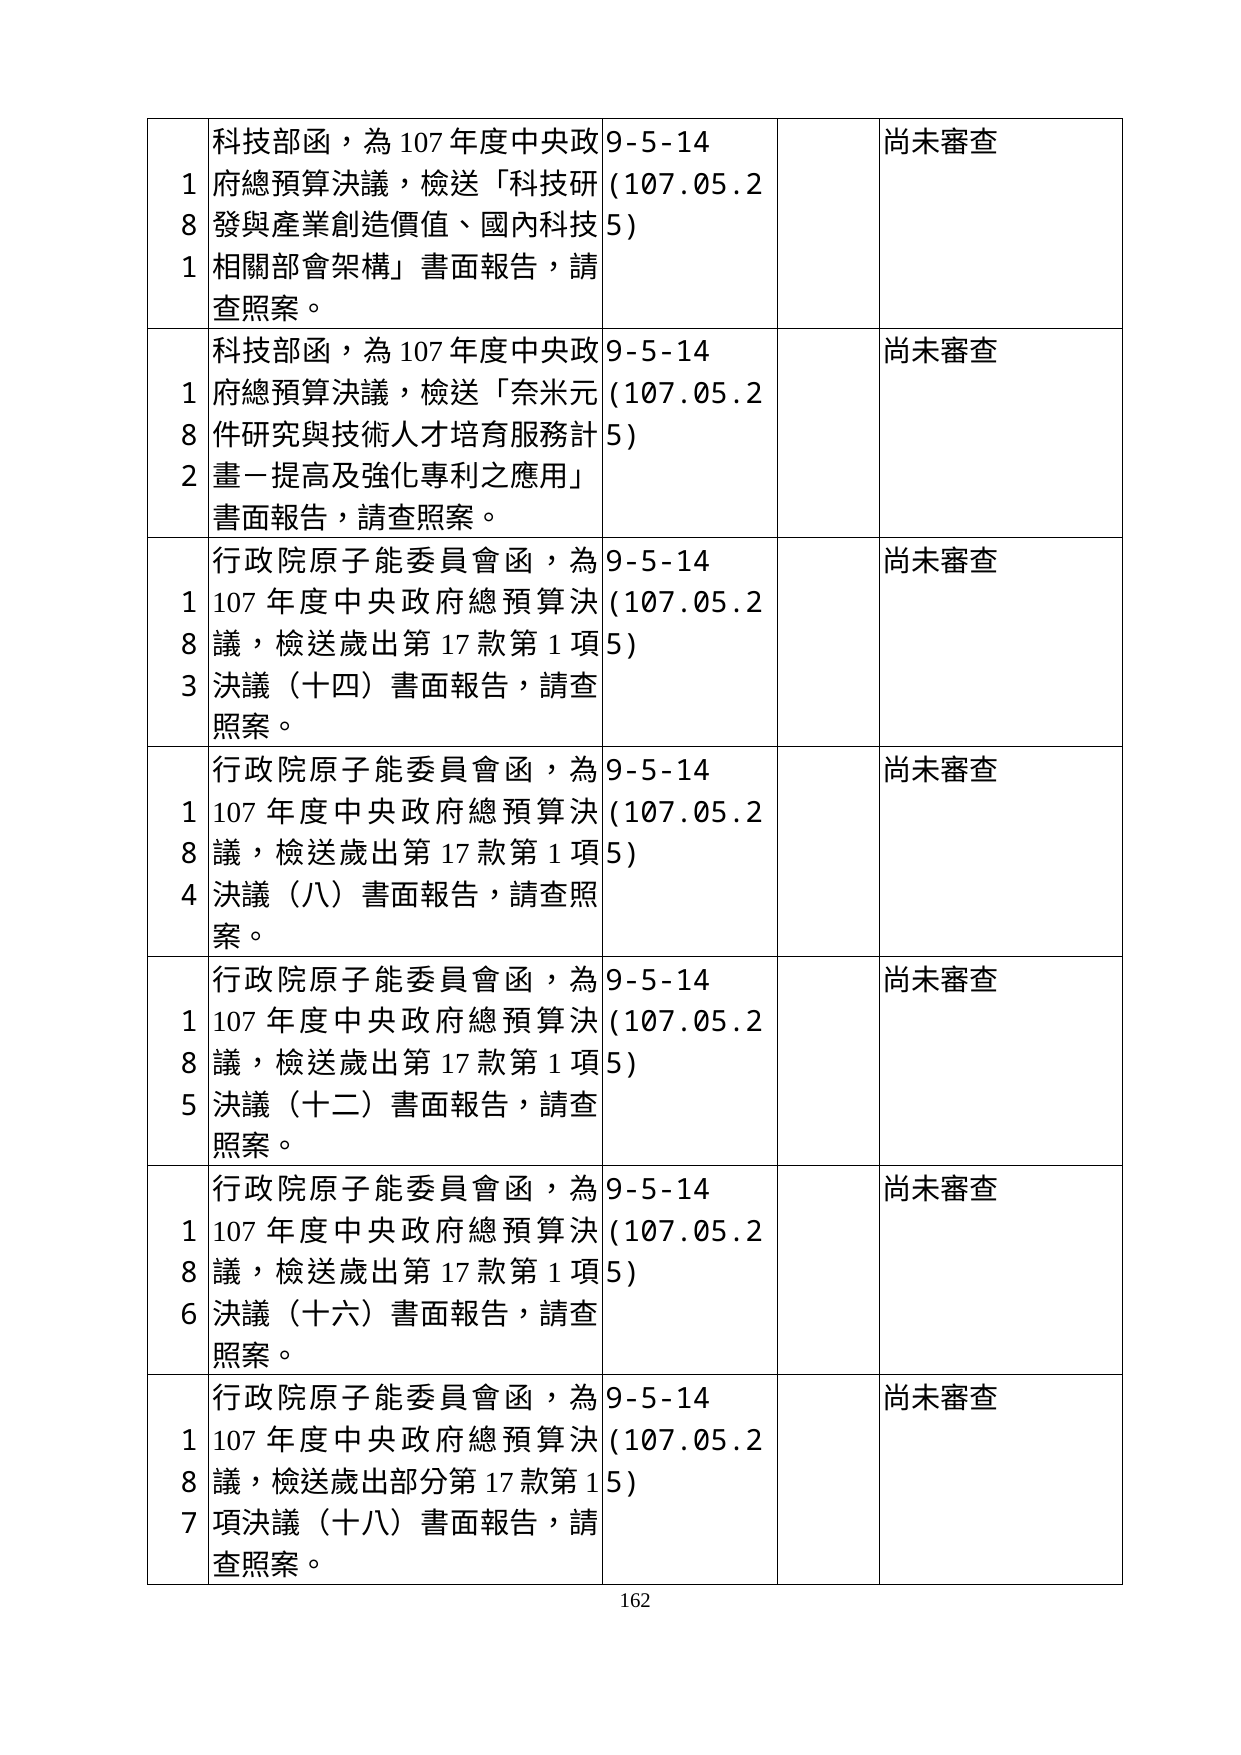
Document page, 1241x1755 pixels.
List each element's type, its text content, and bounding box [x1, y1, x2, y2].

table_cell 9-5-14 (107.05.25) [603, 538, 777, 746]
table_cell [778, 329, 879, 537]
table_cell [778, 119, 879, 327]
table_cell 行政院原子能委員會函，為107年度中央政府總預算決議，檢送歲出第17款第1項決議（十二）書面報告，請查照案。 [209, 957, 602, 1165]
table_cell [778, 1375, 879, 1584]
table_cell 行政院原子能委員會函，為107年度中央政府總預算決議，檢送歲出第17款第1項決議（八）書面報告，請查照案。 [209, 747, 602, 956]
table_cell [148, 329, 208, 537]
table_cell 尚未審查 [880, 747, 1122, 956]
table_cell [148, 119, 208, 327]
table_cell 9-5-14 (107.05.25) [603, 1375, 777, 1584]
table_cell 科技部函，為107年度中央政府總預算決議，檢送「科技研發與產業創造價值、國內科技相關部會架構」書面報告，請查照案。 [209, 119, 602, 327]
table_cell 尚未審查 [880, 1375, 1122, 1584]
table_cell [778, 538, 879, 746]
table_cell 9-5-14 (107.05.25) [603, 329, 777, 537]
table_cell [148, 1375, 208, 1584]
table_cell [778, 957, 879, 1165]
table_cell 尚未審查 [880, 957, 1122, 1165]
table_cell [148, 957, 208, 1165]
table_cell [778, 1166, 879, 1374]
table_cell [778, 747, 879, 956]
table_cell 科技部函，為107年度中央政府總預算決議，檢送「奈米元件研究與技術人才培育服務計畫－提高及強化專利之應用」書面報告，請查照案。 [209, 329, 602, 537]
table_cell [148, 1166, 208, 1374]
table_cell 9-5-14 (107.05.25) [603, 119, 777, 327]
table_cell 尚未審查 [880, 1166, 1122, 1374]
table_cell 9-5-14 (107.05.25) [603, 747, 777, 956]
table_cell 尚未審查 [880, 119, 1122, 327]
table_cell [148, 747, 208, 956]
table_cell 9-5-14 (107.05.25) [603, 957, 777, 1165]
table_cell 行政院原子能委員會函，為107年度中央政府總預算決議，檢送歲出第17款第1項決議（十六）書面報告，請查照案。 [209, 1166, 602, 1374]
table_cell 9-5-14 (107.05.25) [603, 1166, 777, 1374]
table_cell 行政院原子能委員會函，為107年度中央政府總預算決議，檢送歲出部分第17款第1項決議（十八）書面報告，請查照案。 [209, 1375, 602, 1584]
table_cell 尚未審查 [880, 329, 1122, 537]
table_cell [148, 538, 208, 746]
table_cell 尚未審查 [880, 538, 1122, 746]
table_cell 行政院原子能委員會函，為107年度中央政府總預算決議，檢送歲出第17款第1項決議（十四）書面報告，請查照案。 [209, 538, 602, 746]
